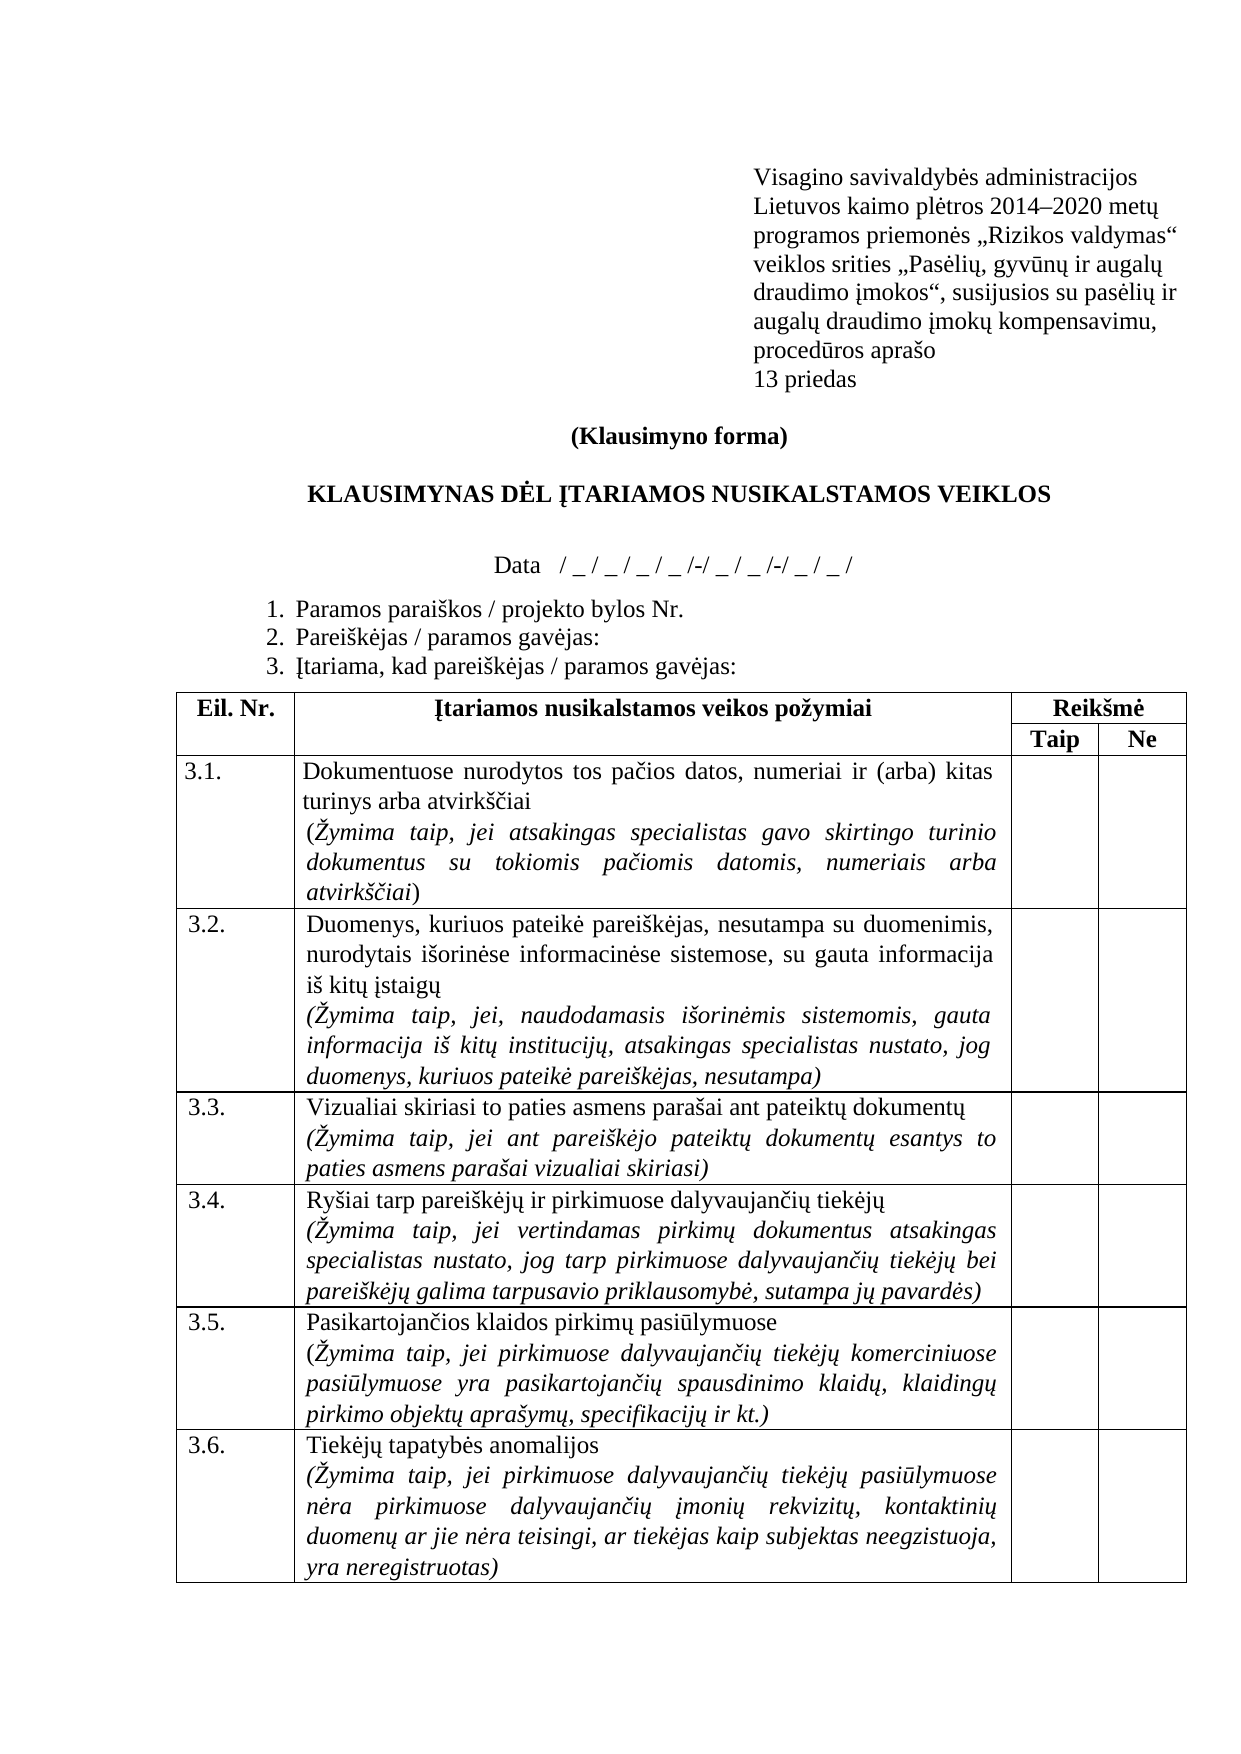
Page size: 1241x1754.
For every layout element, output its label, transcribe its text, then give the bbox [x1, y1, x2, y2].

table_cell Tiekėjų tapatybės anomalijos (Žymima taip, jei pirkimuose dalyvaujančių tiekėjų pasiūlymuose nėra pirkimuose dalyvaujančių įmonių rekvizitų, kontaktinių duomenų ar jie nėra teisingi, ar tiekėjas kaip subjektas neegzistuoja, yra neregistruotas) [295, 1430, 1011, 1582]
table_cell [1099, 756, 1186, 908]
text Lietuvos kaimo plėtros 2014–2020 metų programos priemonės „Rizikos valdymas“ veiklos srities „Pasėlių, gyvūnų ir augalų draudimo įmokos“, susijusios su pasėlių ir augalų draudimo įmokų kompensavimu, procedūros aprašo [753, 191, 1181, 364]
table_cell 3.4. [177, 1185, 294, 1306]
text 1. Paramos paraiškos / projekto bylos Nr. [177, 594, 1181, 622]
table_cell 3.1. [177, 756, 294, 908]
text 3. Įtariama, kad pareiškėjas / paramos gavėjas: [177, 651, 1181, 680]
table_header Eil. Nr. [177, 693, 294, 755]
table_cell Duomenys, kuriuos pateikė pareiškėjas, nesutampa su duomenimis, nurodytais išorinėse informacinėse sistemose, su gauta informacija iš kitų įstaigų (Žymima taip, jei, naudodamasis išorinėmis sistemomis, gauta informacija iš kitų institucijų, atsakingas specialistas nustato, jog duomenys, kuriuos pateikė pareiškėjas, nesutampa) [295, 909, 1011, 1091]
table_cell Vizualiai skiriasi to paties asmens parašai ant pateiktų dokumentų (Žymima taip, jei ant pareiškėjo pateiktų dokumentų esantys to paties asmens parašai vizualiai skiriasi) [295, 1093, 1011, 1184]
table_cell Ne [1099, 724, 1186, 755]
table_cell [1099, 1093, 1186, 1184]
table_cell [1012, 1308, 1098, 1429]
table_cell [1012, 1185, 1098, 1306]
table_cell 3.6. [177, 1430, 294, 1582]
text Data / _ / _ / _ / _ /-/ _ / _ /-/ _ / _ / [177, 551, 1181, 579]
table_header Įtariamos nusikalstamos veikos požymiai [295, 693, 1011, 755]
table_cell 3.5. [177, 1308, 294, 1429]
table_cell Ryšiai tarp pareiškėjų ir pirkimuose dalyvaujančių tiekėjų (Žymima taip, jei vertindamas pirkimų dokumentus atsakingas specialistas nustato, jog tarp pirkimuose dalyvaujančių tiekėjų bei pareiškėjų galima tarpusavio priklausomybė, sutampa jų pavardės) [295, 1185, 1011, 1306]
text Visagino savivaldybės administracijos [753, 162, 1181, 191]
table_cell [1012, 909, 1098, 1091]
table_cell [1012, 756, 1098, 908]
text KLAUSIMYNAS DĖL ĮTARIAMOS NUSIKALSTAMOS VEIKLOS [177, 479, 1181, 507]
table_cell [1099, 1308, 1186, 1429]
table_cell [1012, 1430, 1098, 1582]
table_cell [1012, 1093, 1098, 1184]
table_cell [1099, 1185, 1186, 1306]
text 13 priedas [753, 364, 1181, 392]
table_cell Dokumentuose nurodytos tos pačios datos, numeriai ir (arba) kitas turinys arba atvirkščiai (Žymima taip, jei atsakingas specialistas gavo skirtingo turinio dokumentus su tokiomis pačiomis datomis, numeriais arba atvirkščiai) [295, 756, 1011, 908]
table_cell Taip [1012, 724, 1098, 755]
table_header Reikšmė [1012, 693, 1186, 723]
table_cell [1099, 909, 1186, 1091]
table_cell [1099, 1430, 1186, 1582]
table_cell 3.2. [177, 909, 294, 1091]
table_cell 3.3. [177, 1093, 294, 1184]
text 2. Pareiškėjas / paramos gavėjas: [177, 622, 1181, 651]
table_cell Pasikartojančios klaidos pirkimų pasiūlymuose (Žymima taip, jei pirkimuose dalyvaujančių tiekėjų komerciniuose pasiūlymuose yra pasikartojančių spausdinimo klaidų, klaidingų pirkimo objektų aprašymų, specifikacijų ir kt.) [295, 1308, 1011, 1429]
text (Klausimyno forma) [177, 421, 1181, 450]
